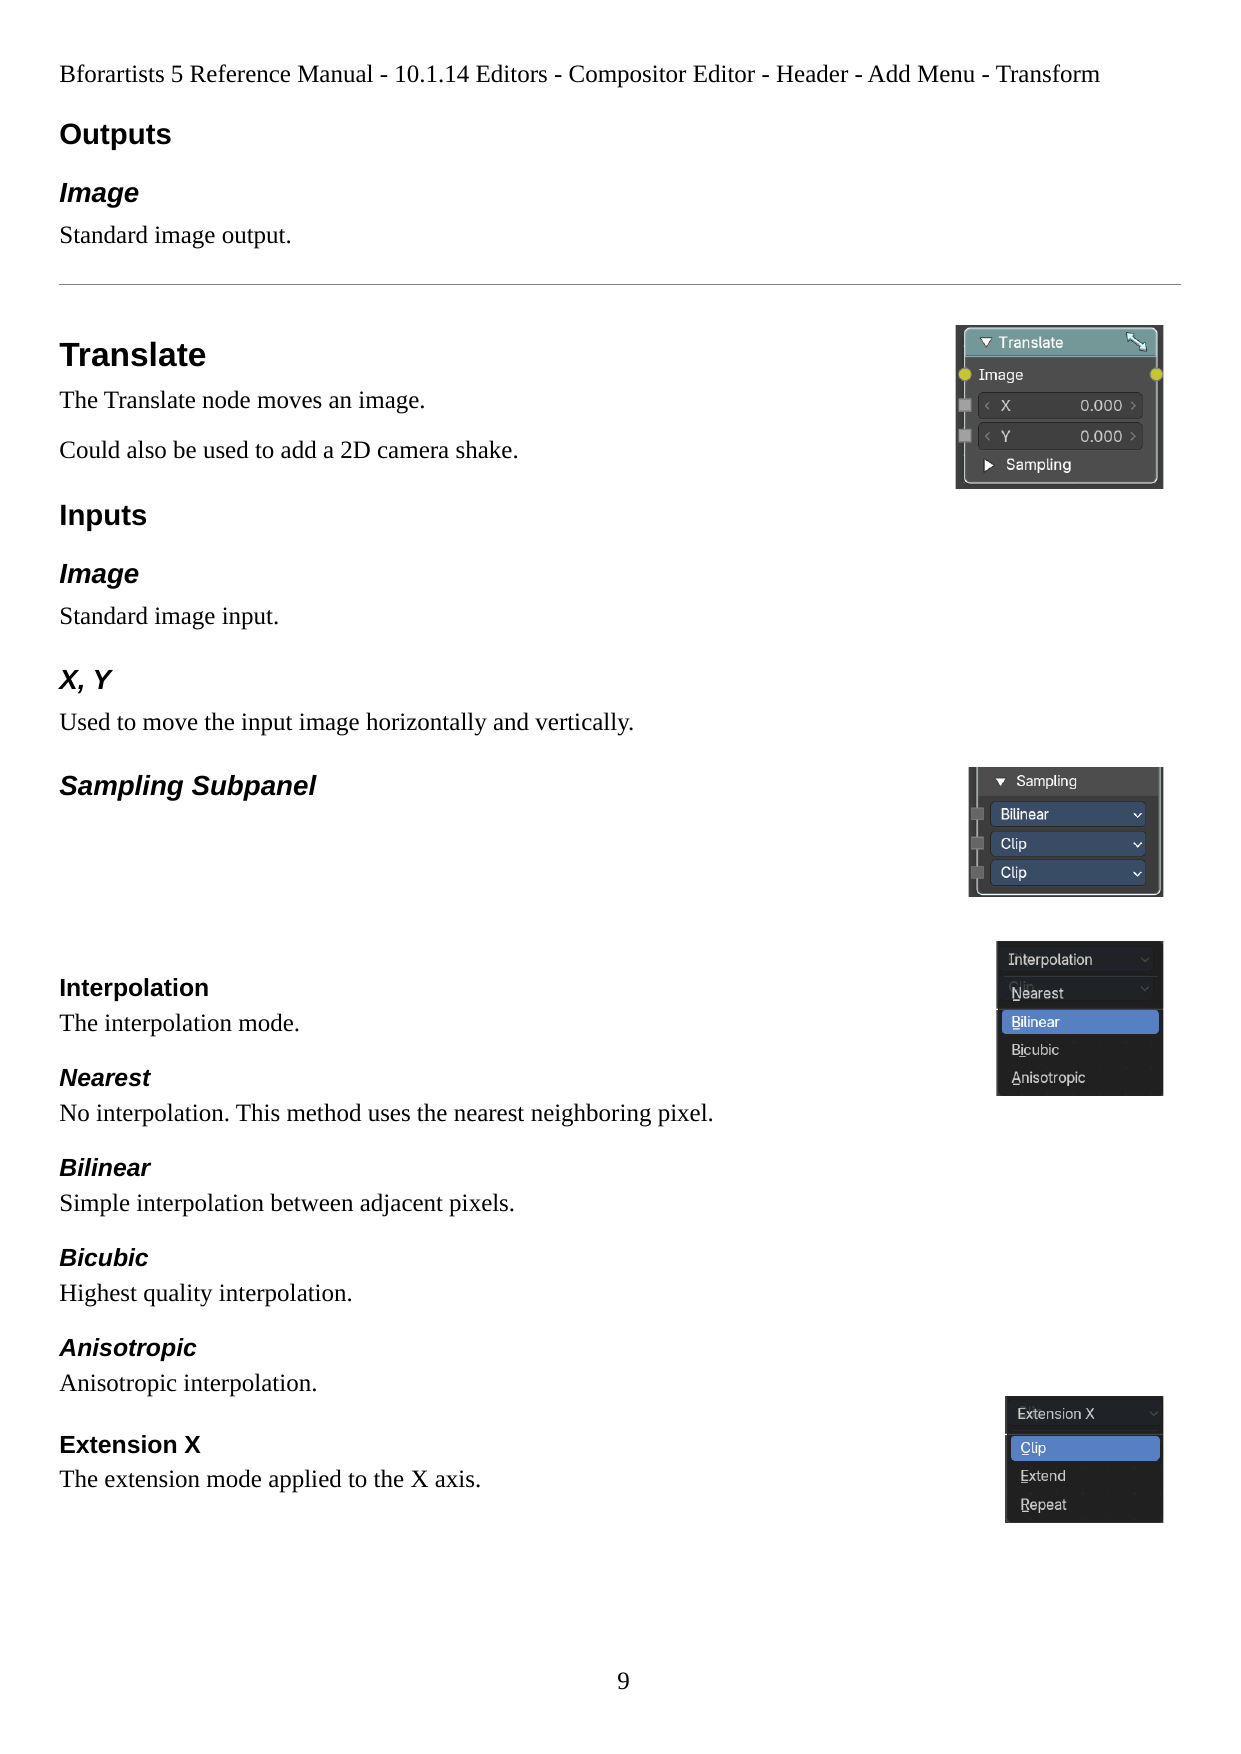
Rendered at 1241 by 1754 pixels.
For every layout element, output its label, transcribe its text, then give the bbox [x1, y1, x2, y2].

text The Translate node moves an image. [59, 386, 955, 414]
text No interpolation. This method uses the nearest neighboring pixel. [59, 1098, 1181, 1127]
subtitle Nearest [59, 1063, 996, 1092]
subtitle [1164, 334, 1181, 373]
picture [968, 767, 1164, 897]
subtitle [1164, 769, 1181, 801]
subtitle X, Y [59, 663, 1181, 695]
subtitle Interpolation [59, 973, 996, 1002]
subtitle Bilinear [59, 1153, 1181, 1182]
text Highest quality interpolation. [59, 1278, 1181, 1307]
text Simple interpolation between adjacent pixels. [59, 1188, 1181, 1217]
subtitle Bicubic [59, 1243, 1181, 1272]
picture [996, 941, 1164, 1096]
text Anisotropic interpolation. [59, 1368, 1181, 1397]
text Standard image output. [59, 220, 1181, 249]
text [1164, 1008, 1181, 1037]
picture [1005, 1396, 1164, 1523]
subtitle Image [59, 557, 1181, 589]
subtitle [1164, 1430, 1181, 1458]
text Used to move the input image horizontally and vertically. [59, 707, 1181, 736]
subtitle Sampling Subpanel [59, 769, 968, 801]
subtitle Outputs [59, 117, 1181, 151]
text The extension mode applied to the X axis. [59, 1464, 1005, 1493]
subtitle [1164, 1063, 1181, 1092]
subtitle Anisotropic [59, 1333, 1181, 1362]
subtitle Image [59, 176, 1181, 208]
picture [955, 325, 1164, 489]
subtitle Translate [59, 334, 955, 373]
subtitle Extension X [59, 1430, 1005, 1458]
text Standard image input. [59, 601, 1181, 630]
subtitle [1164, 973, 1181, 1002]
subtitle Inputs [59, 498, 1181, 532]
text Could also be used to add a 2D camera shake. [59, 435, 955, 463]
text The interpolation mode. [59, 1008, 996, 1037]
